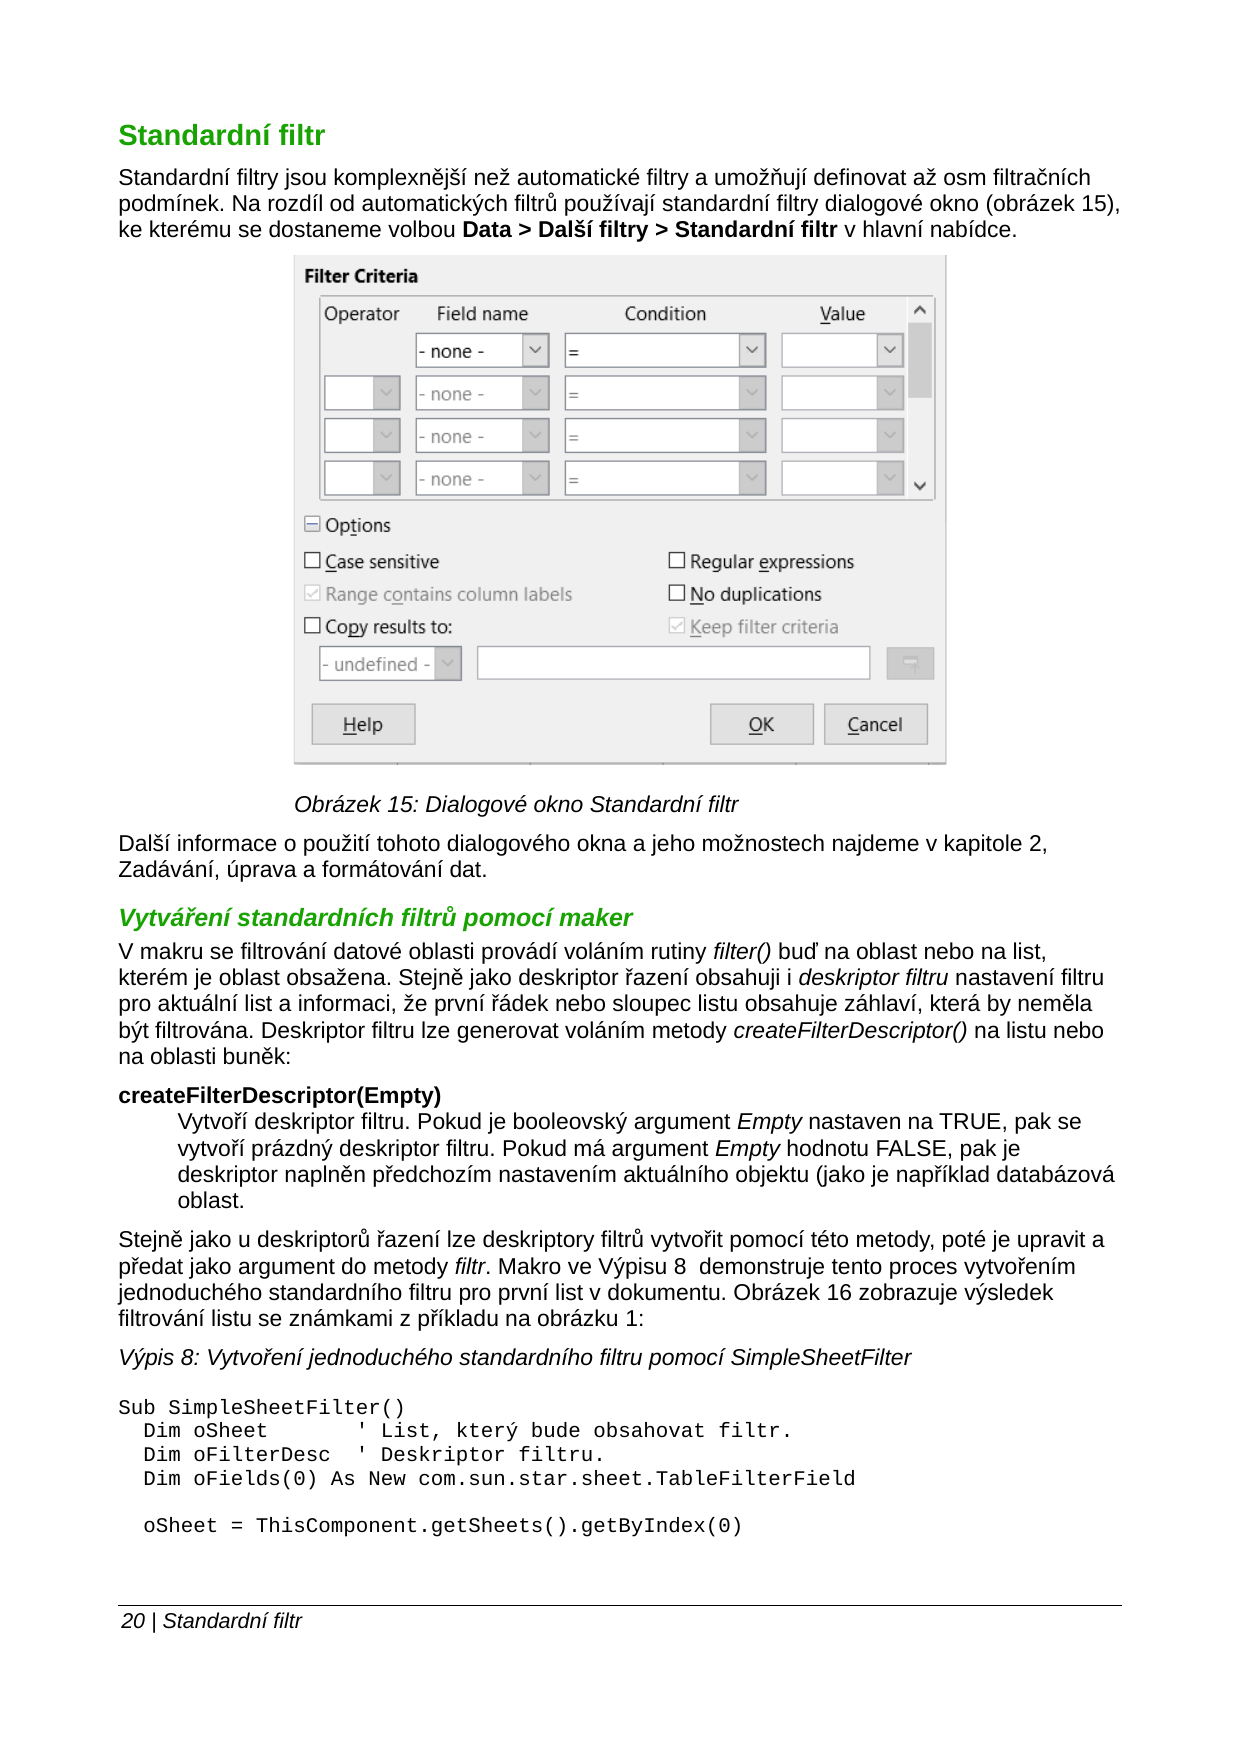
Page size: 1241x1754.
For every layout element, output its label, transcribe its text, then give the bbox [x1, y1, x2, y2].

picture [293, 255, 947, 765]
text Standardní filtry jsou komplexnější než automatické filtry a umožňují definovat až osm filtračních podmínek. Na rozdíl od automatických filtrů používají standardní filtry dialogové okno (obrázek 15), ke kterému se dostaneme volbou Data > Další filtry > Standardní filtr v hlavní nabídce. [118, 163, 1122, 242]
text V makru se filtrování datové oblasti provádí voláním rutiny filter() buď na oblast nebo na list, kterém je oblast obsažena. Stejně jako deskriptor řazení obsahuji i deskriptor filtru nastavení filtru pro aktuální list a informaci, že první řádek nebo sloupec listu obsahuje záhlaví, která by neměla být filtrována. Deskriptor filtru lze generovat voláním metody createFilterDescriptor() na listu nebo na oblasti buněk: [118, 938, 1122, 1069]
subtitle Vytváření standardních filtrů pomocí maker [118, 903, 1122, 932]
text Sub SimpleSheetFilter() [118, 1397, 1122, 1421]
text Další informace o použití tohoto dialogového okna a jeho možnostech najdeme v kapitole 2, Zadávání, úprava a formátování dat. [118, 830, 1122, 882]
text Dim oFilterDesc ' Deskriptor filtru. [118, 1444, 1122, 1468]
text Obrázek 15: Dialogové okno Standardní filtr [294, 765, 946, 818]
text oSheet = ThisComponent.getSheets().getByIndex(0) [118, 1515, 1122, 1539]
text Stejně jako u deskriptorů řazení lze deskriptory filtrů vytvořit pomocí této metody, poté je upravit a předat jako argument do metody filtr. Makro ve Výpisu 8 demonstruje tento proces vytvořením jednoduchého standardního filtru pro první list v dokumentu. Obrázek 16 zobrazuje výsledek filtrování listu se známkami z příkladu na obrázku 1: [118, 1226, 1122, 1332]
text Dim oFields(0) As New com.sun.star.sheet.TableFilterField [118, 1468, 1122, 1491]
text Dim oSheet ' List, který bude obsahovat filtr. [118, 1421, 1122, 1444]
text createFilterDescriptor(Empty) [118, 1082, 1122, 1108]
text Vytvoří deskriptor filtru. Pokud je booleovský argument Empty nastaven na TRUE, pak se vytvoří prázdný deskriptor filtru. Pokud má argument Empty hodnotu FALSE, pak je deskriptor naplněn předchozím nastavením aktuálního objektu (jako je například databázová oblast. [177, 1108, 1122, 1214]
subtitle Standardní filtr [118, 118, 1122, 152]
text Výpis 8: Vytvoření jednoduchého standardního filtru pomocí SimpleSheetFilter [118, 1344, 1122, 1371]
